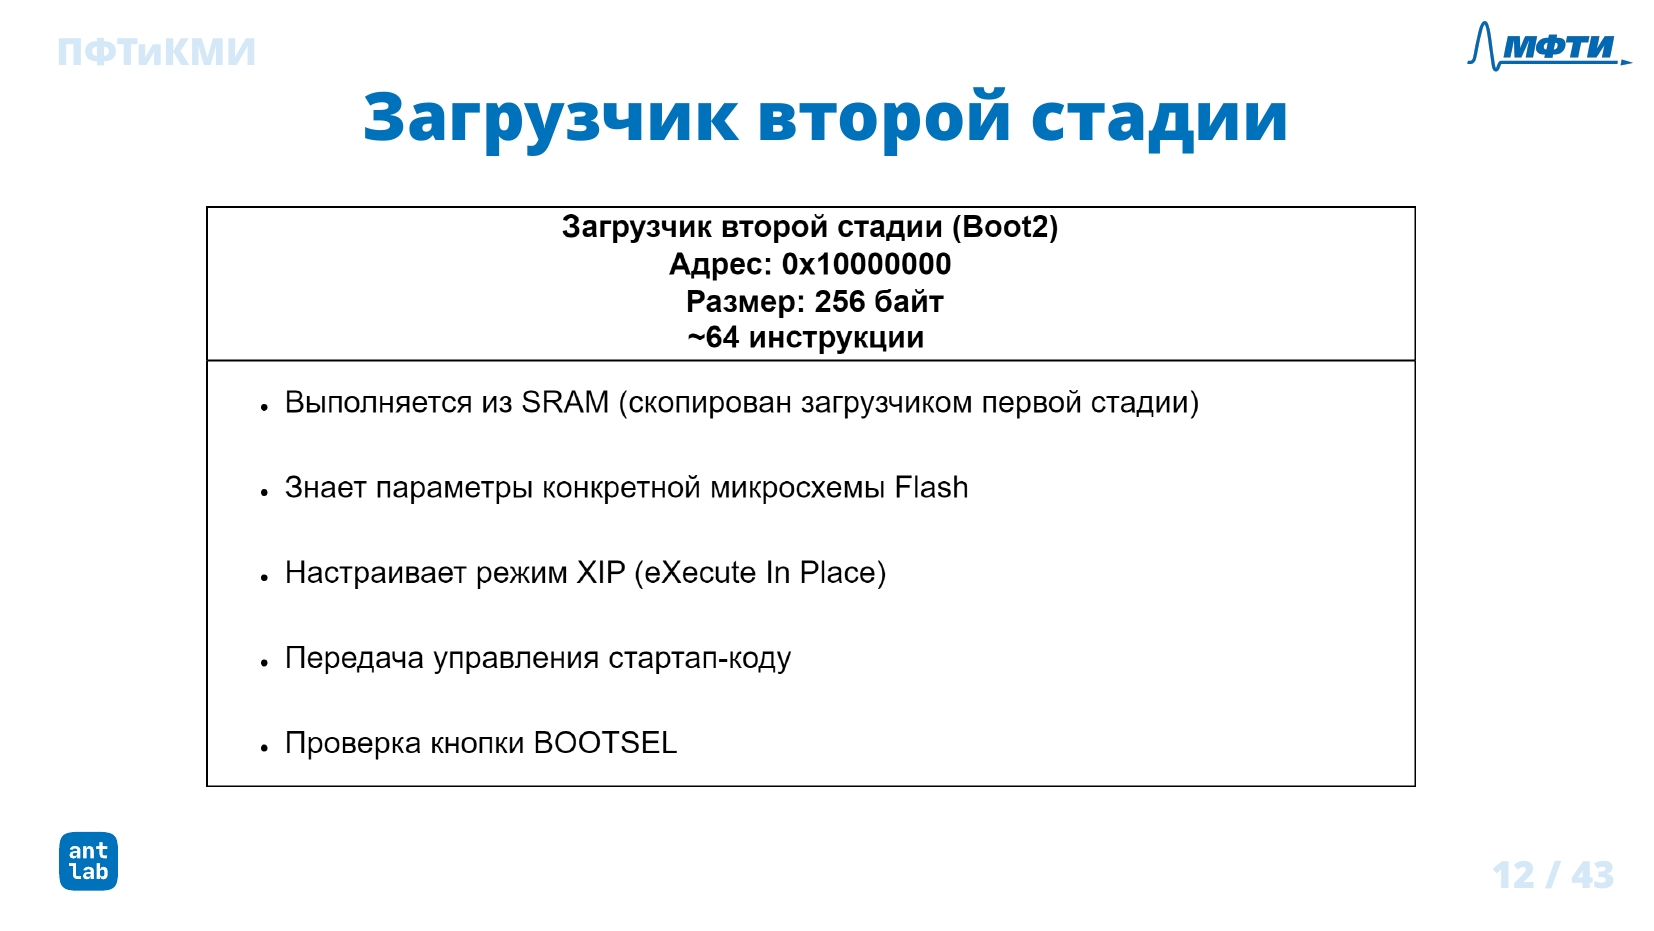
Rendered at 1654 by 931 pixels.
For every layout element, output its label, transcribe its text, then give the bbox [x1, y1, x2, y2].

picture [1446, 0, 1654, 93]
picture [206, 206, 1416, 787]
title Загрузчик второй стадии [82, 20, 1571, 209]
